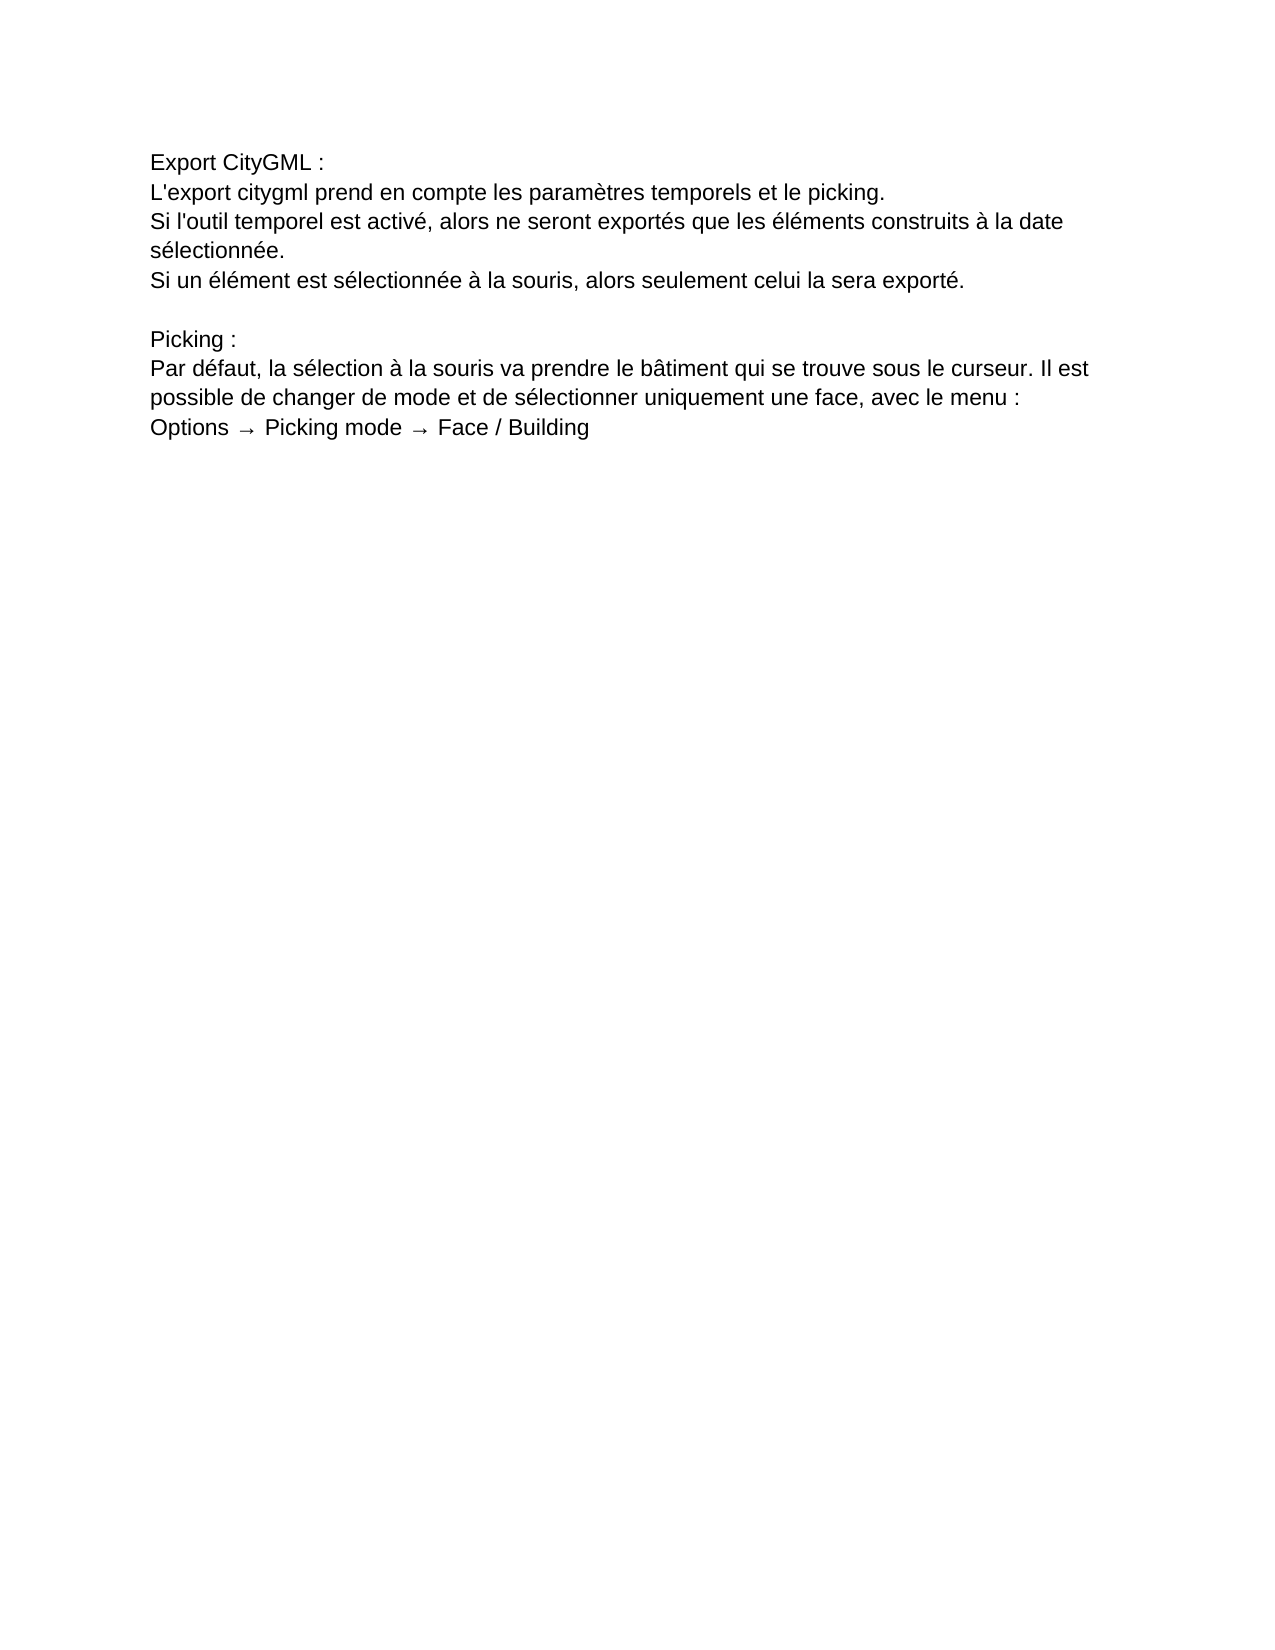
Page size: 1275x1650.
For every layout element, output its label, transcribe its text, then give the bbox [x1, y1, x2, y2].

text Picking : [150, 326, 1125, 352]
text L'export citygml prend en compte les paramètres temporels et le picking. [150, 179, 1125, 205]
text Si l'outil temporel est activé, alors ne seront exportés que les éléments construits à la date sélectionnée. [150, 209, 1125, 264]
text Export CityGML : [150, 150, 1125, 176]
text Options → Picking mode → Face / Building [150, 414, 1125, 440]
text Si un élément est sélectionnée à la souris, alors seulement celui la sera exporté. [150, 267, 1125, 293]
text Par défaut, la sélection à la souris va prendre le bâtiment qui se trouve sous le curseur. Il est possible de changer de mode et de sélectionner uniquement une face, avec le menu : [150, 356, 1125, 411]
